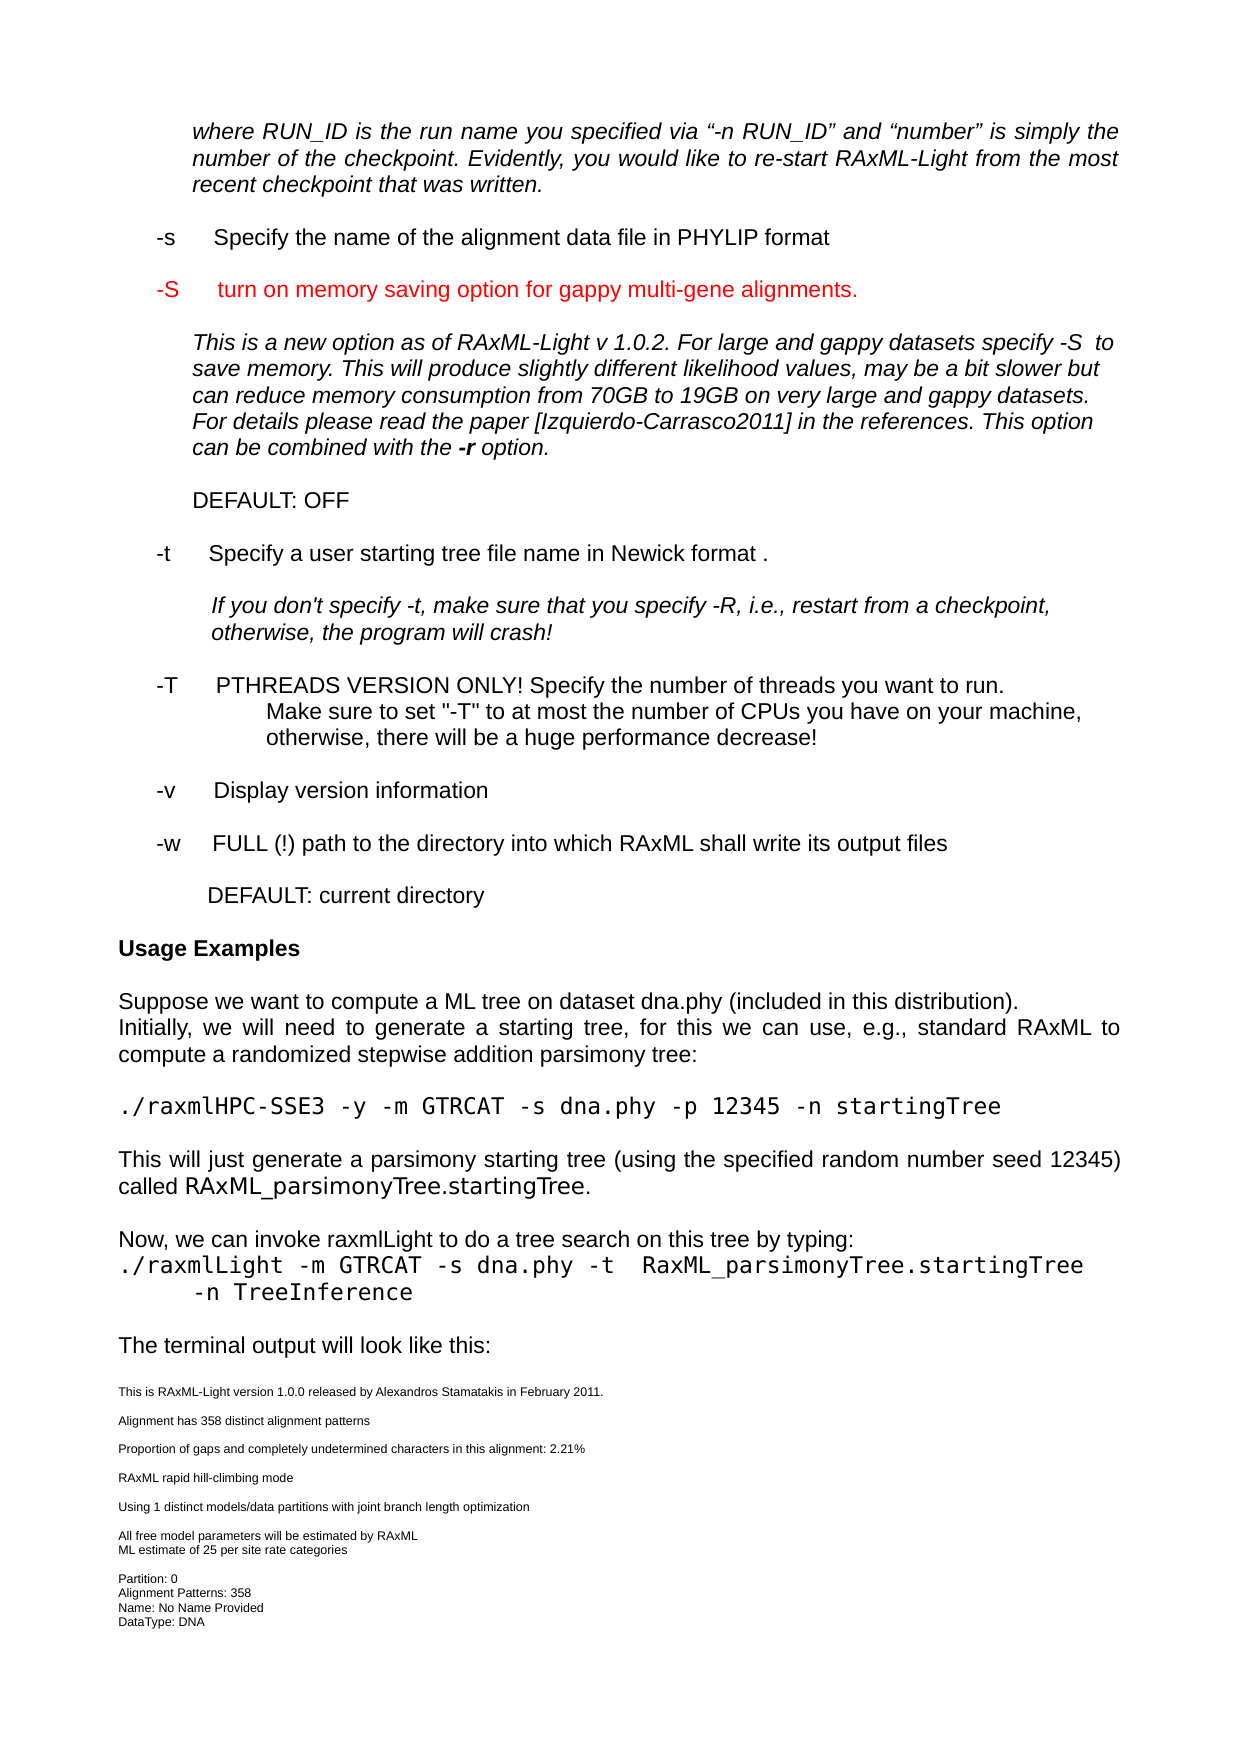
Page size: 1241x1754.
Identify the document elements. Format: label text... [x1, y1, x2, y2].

text This is a new option as of RAxML-Light v 1.0.2. For large and gappy datasets specify -S to save memory. This will produce slightly different likelihood values, may be a bit slower but can reduce memory consumption from 70GB to 19GB on very large and gappy datasets. For details please read the paper [Izquierdo-Carrasco2011] in the references. This option can be combined with the -r option. [192, 329, 1122, 461]
text This will just generate a parsimony starting tree (using the specified random number seed 12345) called RAxML_parsimonyTree.startingTree. [118, 1146, 1122, 1199]
text Usage Examples [118, 935, 1122, 961]
text RAxML rapid hill-climbing mode [118, 1471, 1122, 1485]
text ./raxmlHPC-SSE3 -y -m GTRCAT -s dna.phy -p 12345 -n startingTree [118, 1093, 1122, 1120]
text -S turn on memory saving option for gappy multi-gene alignments. [118, 276, 1122, 303]
text Make sure to set "-T" to at most the number of CPUs you have on your machine, [118, 698, 1122, 724]
text Alignment Patterns: 358 [118, 1586, 1122, 1600]
text DEFAULT: current directory [118, 882, 1122, 909]
text -t Specify a user starting tree file name in Newick format . [118, 540, 1122, 566]
text The terminal output will look like this: [118, 1332, 1122, 1358]
text Name: No Name Provided [118, 1600, 1122, 1614]
text All free model parameters will be estimated by RAxML [118, 1528, 1122, 1543]
text Initially, we will need to generate a starting tree, for this we can use, e.g., standard RAxML to compute a randomized stepwise addition parsimony tree: [118, 1014, 1122, 1067]
text DataType: DNA [118, 1614, 1122, 1629]
text -w FULL (!) path to the directory into which RAxML shall write its output files [118, 830, 1122, 856]
text -v Display version information [118, 777, 1122, 803]
text -s Specify the name of the alignment data file in PHYLIP format [118, 223, 1122, 250]
text Using 1 distinct models/data partitions with joint branch length optimization [118, 1499, 1122, 1514]
text Now, we can invoke raxmlLight to do a tree search on this tree by typing: [118, 1226, 1122, 1252]
text -T PTHREADS VERSION ONLY! Specify the number of threads you want to run. [118, 672, 1122, 698]
text where RUN_ID is the run name you specified via “-n RUN_ID” and “number” is simply the number of the checkpoint. Evidently, you would like to re-start RAxML-Light from the most recent checkpoint that was written. [192, 118, 1122, 197]
text If you don't specify -t, make sure that you specify -R, i.e., restart from a checkpoint, [192, 592, 1122, 619]
text This is RAxML-Light version 1.0.0 released by Alexandros Stamatakis in February 2011. [118, 1384, 1122, 1399]
text Suppose we want to compute a ML tree on dataset dna.phy (included in this distribution). [118, 988, 1122, 1014]
text otherwise, there will be a huge performance decrease! [118, 724, 1122, 751]
text -n TreeInference [118, 1279, 1122, 1306]
text otherwise, the program will crash! [192, 619, 1122, 645]
text Alignment has 358 distinct alignment patterns [118, 1413, 1122, 1428]
text ML estimate of 25 per site rate categories [118, 1543, 1122, 1557]
text DEFAULT: OFF [118, 487, 1122, 513]
text Partition: 0 [118, 1571, 1122, 1586]
text ./raxmlLight -m GTRCAT -s dna.phy -t RaxML_parsimonyTree.startingTree [118, 1252, 1122, 1279]
text Proportion of gaps and completely undetermined characters in this alignment: 2.21% [118, 1442, 1122, 1456]
